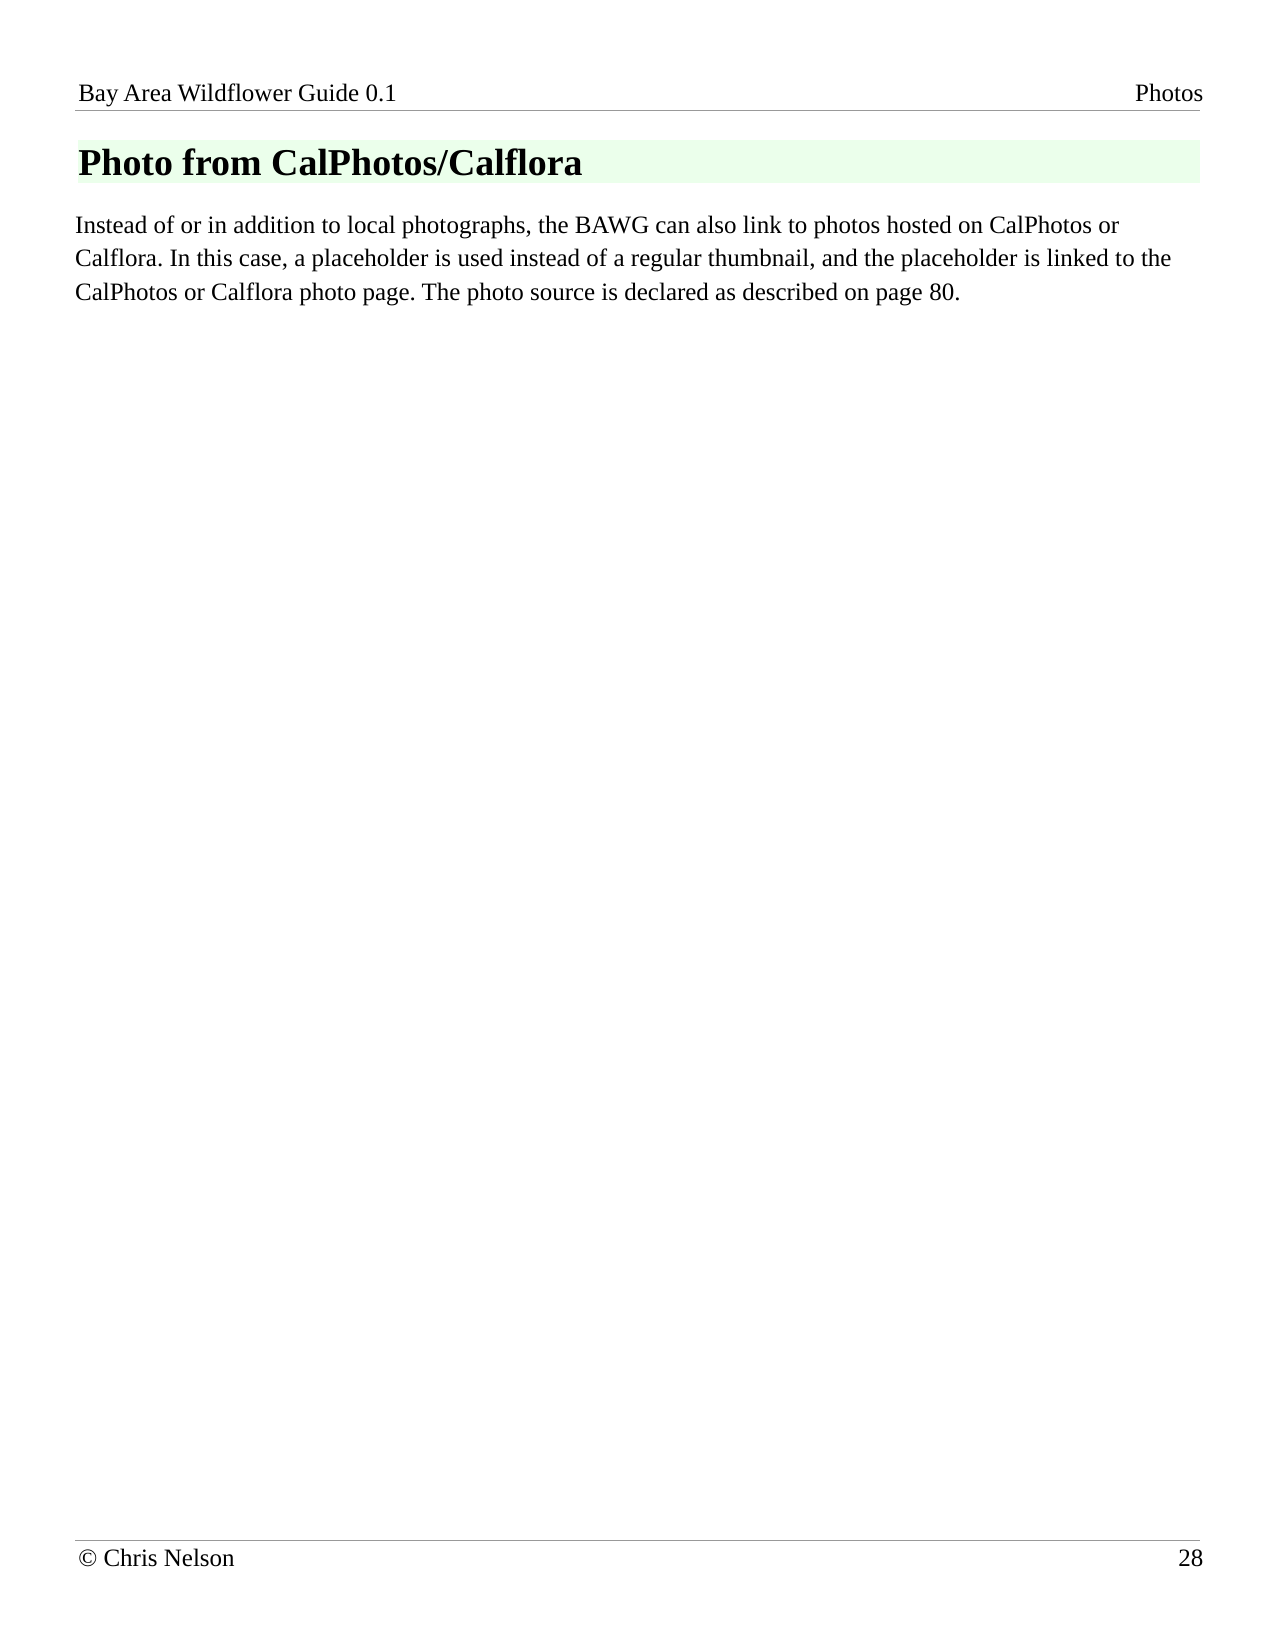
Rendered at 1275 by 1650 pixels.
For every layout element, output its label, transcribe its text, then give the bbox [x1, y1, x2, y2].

subtitle Photo from CalPhotos/Calflora [78, 140, 1200, 183]
text Instead of or in addition to local photographs, the BAWG can also link to photos hosted on CalPhotos or Calflora. In this case, a placeholder is used instead of a regular thumbnail, and the placeholder is linked to the CalPhotos or Calflora photo page. The photo source is declared as described on page 80. [75, 211, 1200, 305]
